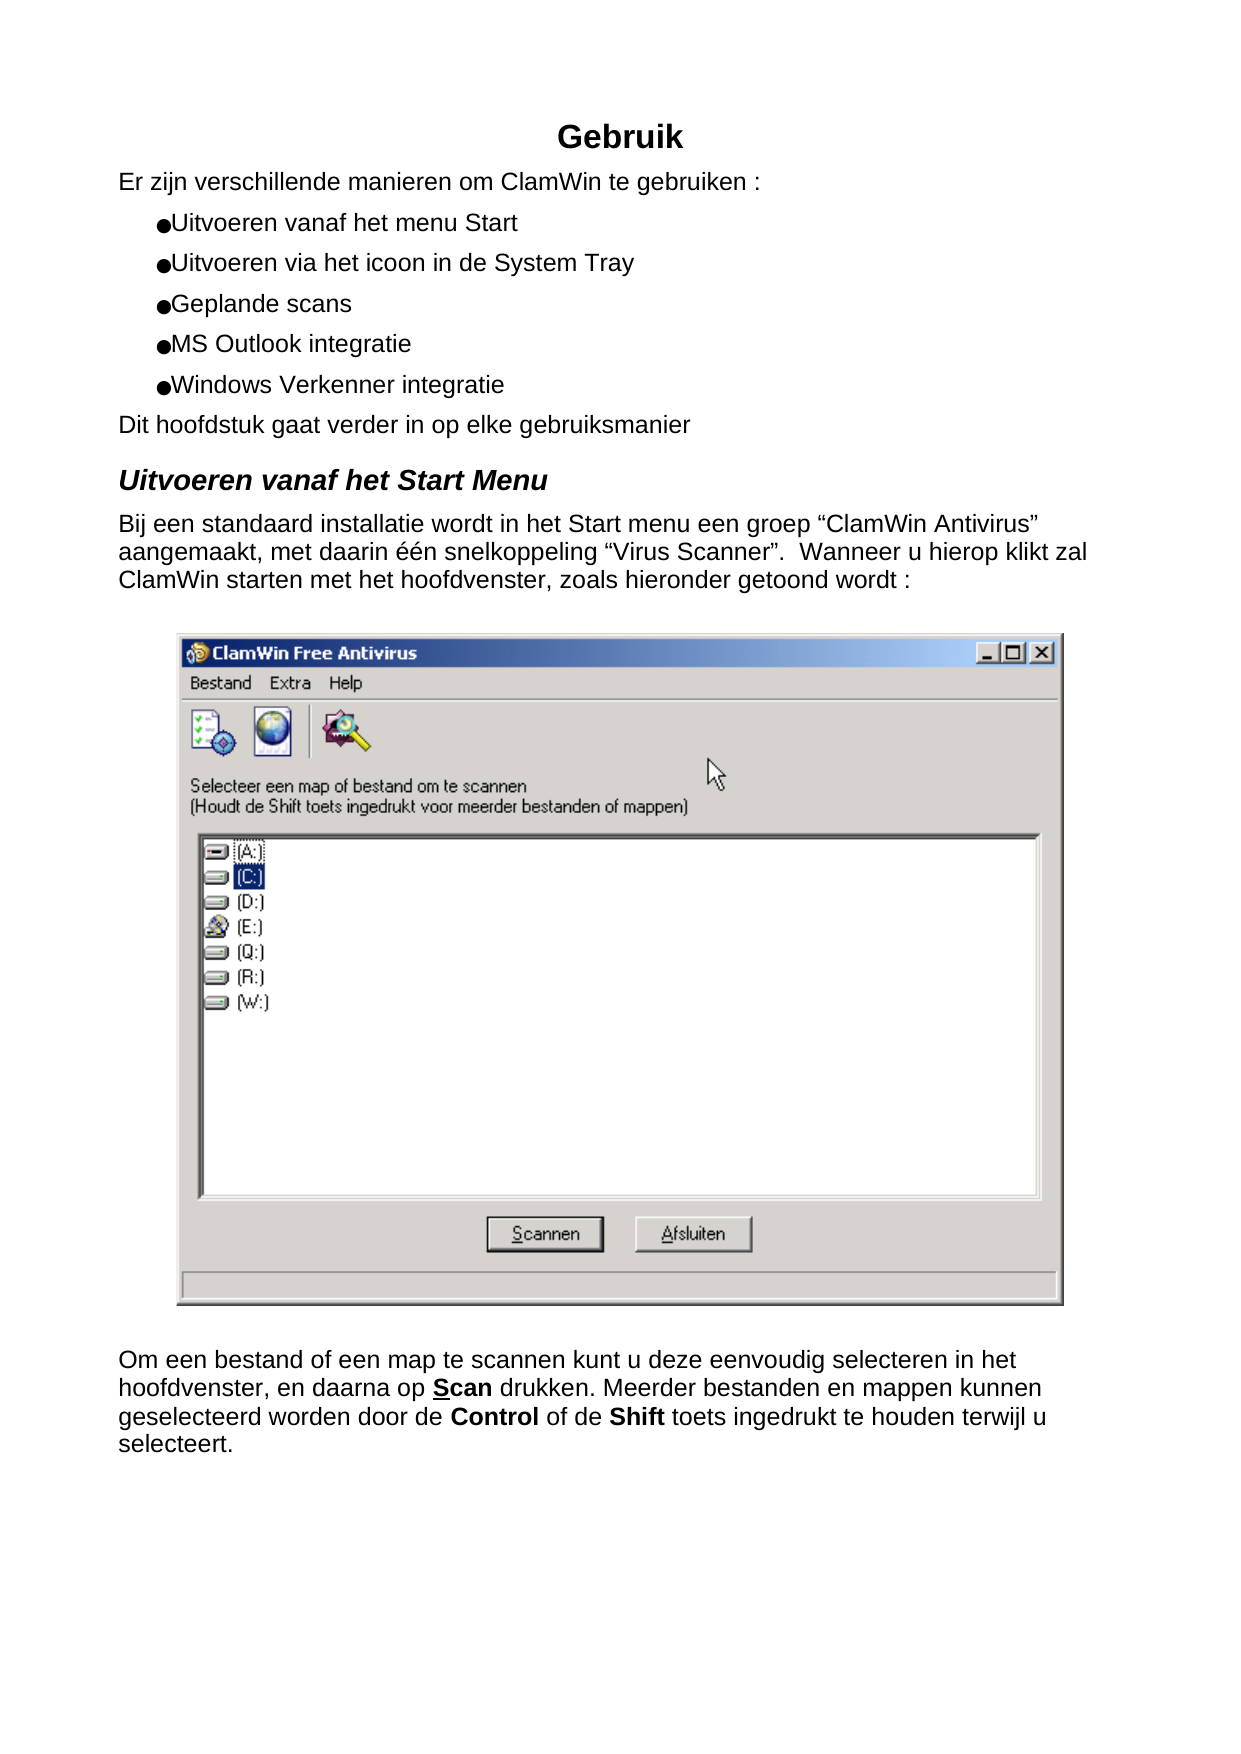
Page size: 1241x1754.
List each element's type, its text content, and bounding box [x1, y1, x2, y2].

list Uitvoeren vanaf het menu Start [156, 208, 1122, 236]
text Dit hoofdstuk gaat verder in op elke gebruiksmanier [118, 411, 1122, 439]
text Om een bestand of een map te scannen kunt u deze eenvoudig selecteren in het hoofdvenster, en daarna op Scan drukken. Meerder bestanden en mappen kunnen geselecteerd worden door de Control of de Shift toets ingedrukt te houden terwijl u selecteert. [118, 1346, 1122, 1458]
subtitle Uitvoeren vanaf het Start Menu [118, 464, 1122, 497]
list MS Outlook integratie [156, 330, 1122, 358]
text Bij een standaard installatie wordt in het Start menu een groep “ClamWin Antivirus” aangemaakt, met daarin één snelkoppeling “Virus Scanner”. Wanneer u hierop klikt zal ClamWin starten met het hoofdvenster, zoals hieronder getoond wordt : [118, 509, 1122, 593]
text Er zijn verschillende manieren om ClamWin te gebruiken : [118, 168, 1122, 196]
subtitle Gebruik [118, 118, 1122, 155]
list Geplande scans [156, 289, 1122, 317]
list Windows Verkenner integratie [156, 371, 1122, 398]
picture [176, 633, 1064, 1306]
list Uitvoeren via het icoon in de System Tray [156, 249, 1122, 277]
